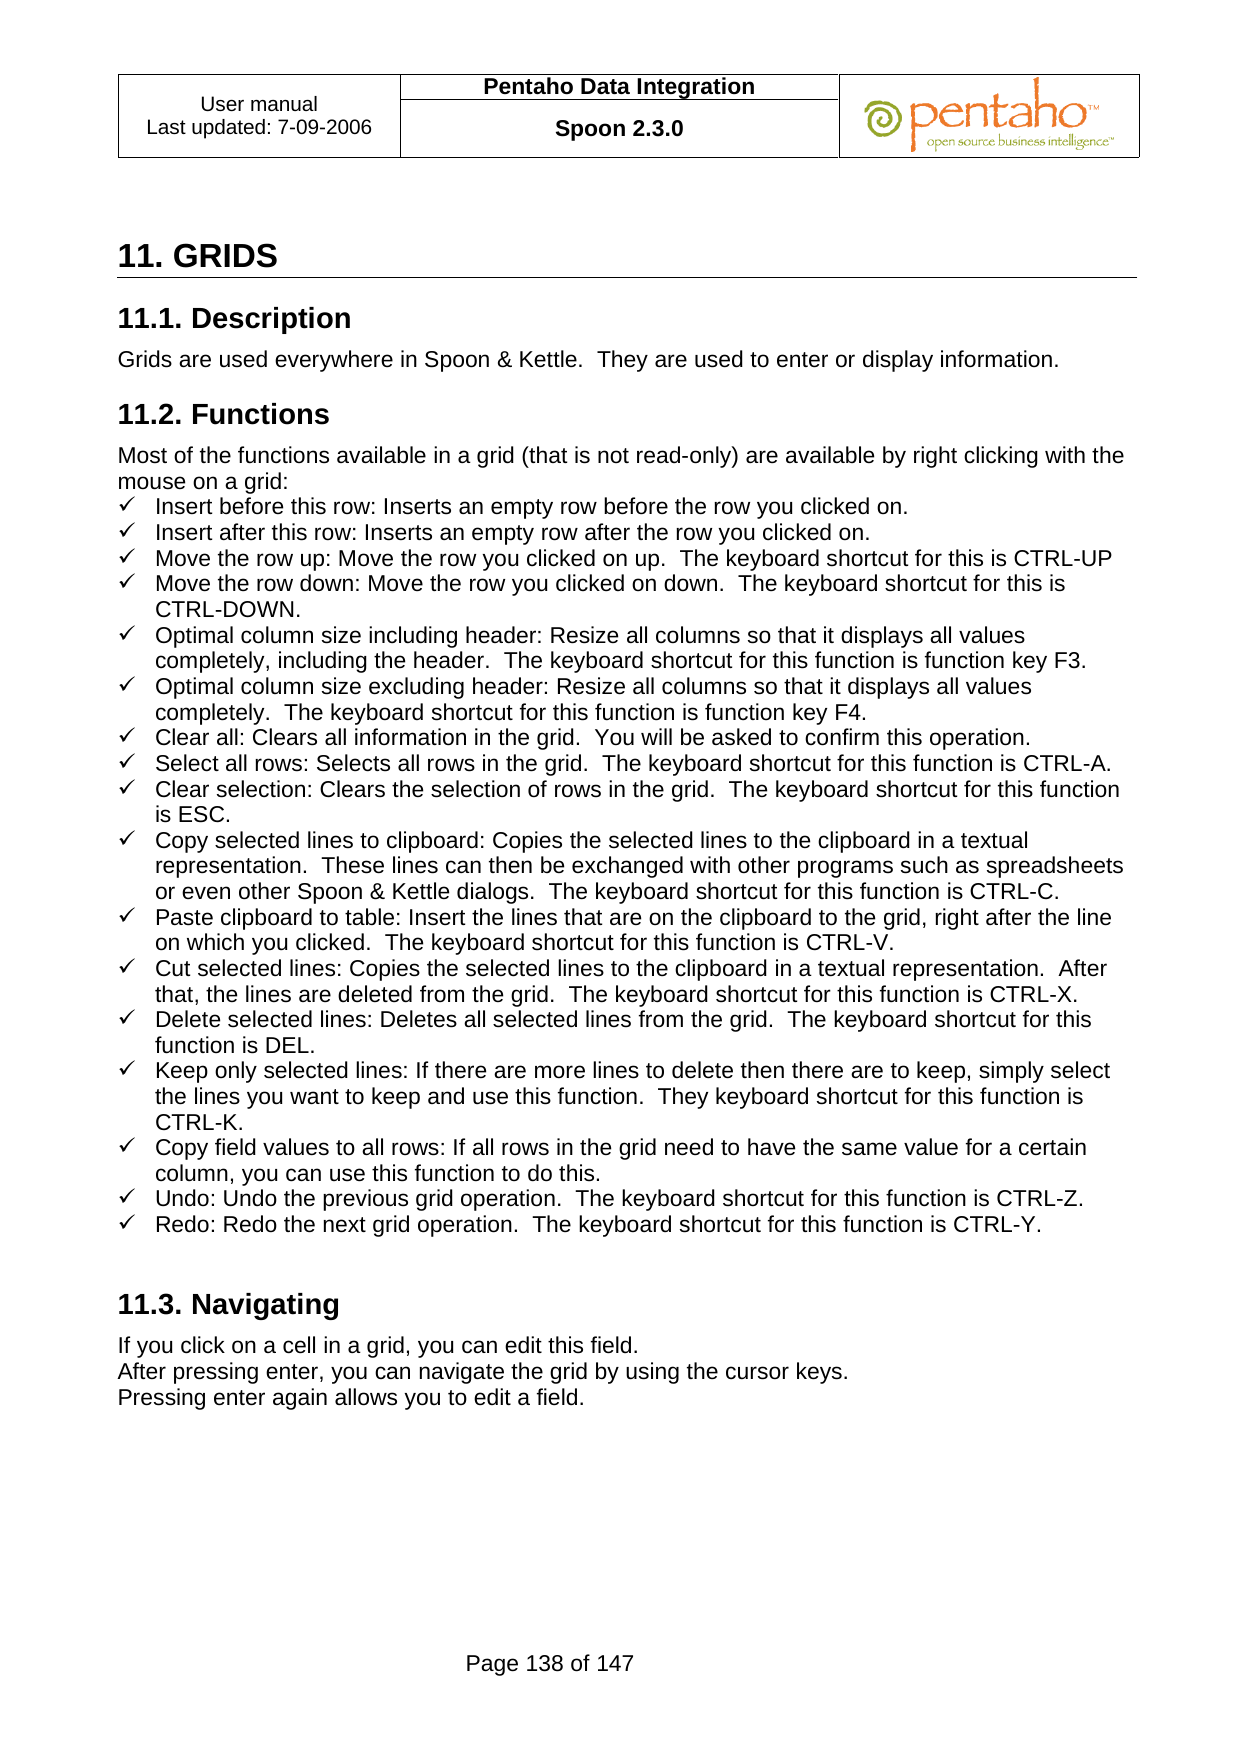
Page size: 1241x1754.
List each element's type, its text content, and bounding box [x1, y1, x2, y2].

list Delete selected lines: Deletes all selected lines from the grid. The keyboard shortcut for this function is DEL. [117, 1007, 1137, 1058]
text After pressing enter, you can navigate the grid by using the cursor keys. [117, 1359, 1137, 1384]
list Keep only selected lines: If there are more lines to delete then there are to keep, simply select the lines you want to keep and use this function. They keyboard shortcut for this function is CTRL-K. [117, 1058, 1137, 1135]
list Redo: Redo the next grid operation. The keyboard shortcut for this function is CTRL-Y. [117, 1212, 1137, 1237]
list Optimal column size excluding header: Resize all columns so that it displays all values completely. The keyboard shortcut for this function is function key F4. [117, 673, 1137, 725]
list Insert after this row: Inserts an empty row after the row you clicked on. [117, 519, 1137, 545]
list Copy field values to all rows: If all rows in the grid need to have the same value for a certain column, you can use this function to do this. [117, 1135, 1137, 1186]
list Clear selection: Clears the selection of rows in the grid. The keyboard shortcut for this function is ESC. [117, 776, 1137, 827]
subtitle Grids [117, 238, 1137, 277]
text Most of the functions available in a grid (that is not read-only) are available by right clicking with the mouse on a grid: [117, 443, 1137, 494]
list Clear all: Clears all information in the grid. You will be asked to confirm this operation. [117, 725, 1137, 751]
list Select all rows: Selects all rows in the grid. The keyboard shortcut for this function is CTRL-A. [117, 751, 1137, 776]
text Grids are used everywhere in Spoon & Kettle. They are used to enter or display information. [117, 347, 1137, 373]
subtitle Navigating [117, 1288, 1137, 1321]
list Undo: Undo the previous grid operation. The keyboard shortcut for this function is CTRL-Z. [117, 1186, 1137, 1212]
list Move the row down: Move the row you clicked on down. The keyboard shortcut for this is CTRL-DOWN. [117, 571, 1137, 622]
subtitle Description [117, 302, 1137, 334]
text If you click on a cell in a grid, you can edit this field. [117, 1333, 1137, 1359]
list Cut selected lines: Copies the selected lines to the clipboard in a textual representation. After that, the lines are deleted from the grid. The keyboard shortcut for this function is CTRL-X. [117, 956, 1137, 1007]
subtitle Functions [117, 398, 1137, 430]
list Paste clipboard to table: Insert the lines that are on the clipboard to the grid, right after the line on which you clicked. The keyboard shortcut for this function is CTRL-V. [117, 904, 1137, 956]
text Pressing enter again allows you to edit a field. [117, 1384, 1137, 1410]
list Optimal column size including header: Resize all columns so that it displays all values completely, including the header. The keyboard shortcut for this function is function key F3. [117, 622, 1137, 673]
list Insert before this row: Inserts an empty row before the row you clicked on. [117, 494, 1137, 519]
list Copy selected lines to clipboard: Copies the selected lines to the clipboard in a textual representation. These lines can then be exchanged with other programs such as spreadsheets or even other Spoon & Kettle dialogs. The keyboard shortcut for this function is CTRL-C. [117, 827, 1137, 904]
list Move the row up: Move the row you clicked on up. The keyboard shortcut for this is CTRL-UP [117, 545, 1137, 571]
